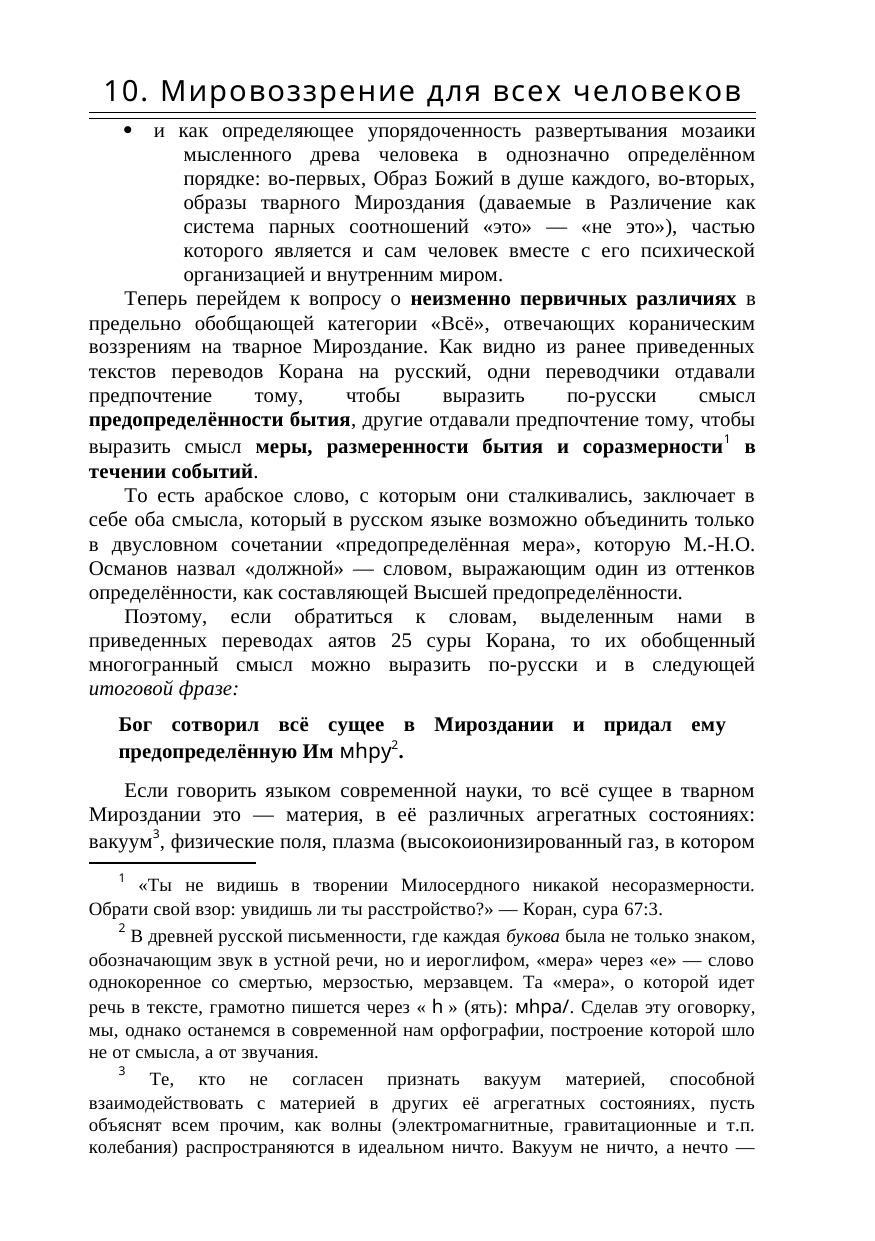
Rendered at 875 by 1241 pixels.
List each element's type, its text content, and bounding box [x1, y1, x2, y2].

text В древней русской письменности, где каждая букова была не только знаком, обозначающим звук в устной речи, но и иероглифом, «мера» через «е» — слово однокоренное со смертью, мерзостью, мерзавцем. Та «мера», о которой идет речь в тексте, грамотно пишется через « h » (ять): мhра/. Сделав эту оговорку, мы, однако останемся в современной нам орфографии, построение которой шло не от смысла, а от звучания. [89, 920, 756, 1063]
text Если говорить языком современной науки, то всё сущее в тварном Мироздании это — материя, в её различных агрегатных состояниях: вакуум, физические поля, плазма (высокоионизированный газ, в котором [89, 777, 756, 854]
text «Ты не видишь в творении Милосердного никакой несоразмерности. Обрати свой взор: увидишь ли ты расстройство?» — Коран, сура 67:3. [89, 869, 756, 920]
text Те, кто не согласен признать вакуум материей, способной взаимодействовать с материей в других её агрегатных состояниях, пусть объяснят всем прочим, как волны (электромагнитные, гравитационные и т.п. колебания) распространяются в идеальном ничто. Вакуум не ничто, а нечто — [89, 1063, 756, 1157]
text Поэтому, если обратиться к словам, выделенным нами в приведенных переводах аятов 25 суры Корана, то их обобщенный многогранный смысл можно выразить по-русски и в следующей итоговой фразе: [89, 603, 756, 700]
list и как определяющее упорядоченность развертывания мозаики мысленного древа человека в однозначно определённом порядке: во-первых, Образ Божий в душе каждого, во-вторых, образы тварного Мироздания (даваемые в Различение как система парных соотношений «это» — «не это»), частью которого является и сам человек вместе с его психической организацией и внутренним миром. [124, 119, 756, 286]
text Теперь перейдем к вопросу о неизменно первичных различиях в предельно обобщающей категории «Всё», отвечающих кораническим воззрениям на тварное Мироздание. Как видно из ранее приведенных текстов переводов Корана на русский, одни переводчики отдавали предпочтение тому, чтобы выразить по-русски смысл предопределённости бытия, другие отдавали предпочтение тому, чтобы выразить смысл меры, размеренности бытия и соразмерности в течении событий. [89, 286, 756, 483]
text Бог сотворил всё сущее в Мироздании и придал ему предопределённую Им мhру. [118, 712, 726, 765]
text То есть арабское слово, с которым они сталкивались, заключает в себе оба смысла, который в русском языке возможно объединить только в двусловном сочетании «предопределённая мера», которую М.-Н.О. Османов назвал «должной» — словом, выражающим один из оттенков определённости, как составляющей Высшей предопределённости. [89, 483, 756, 603]
